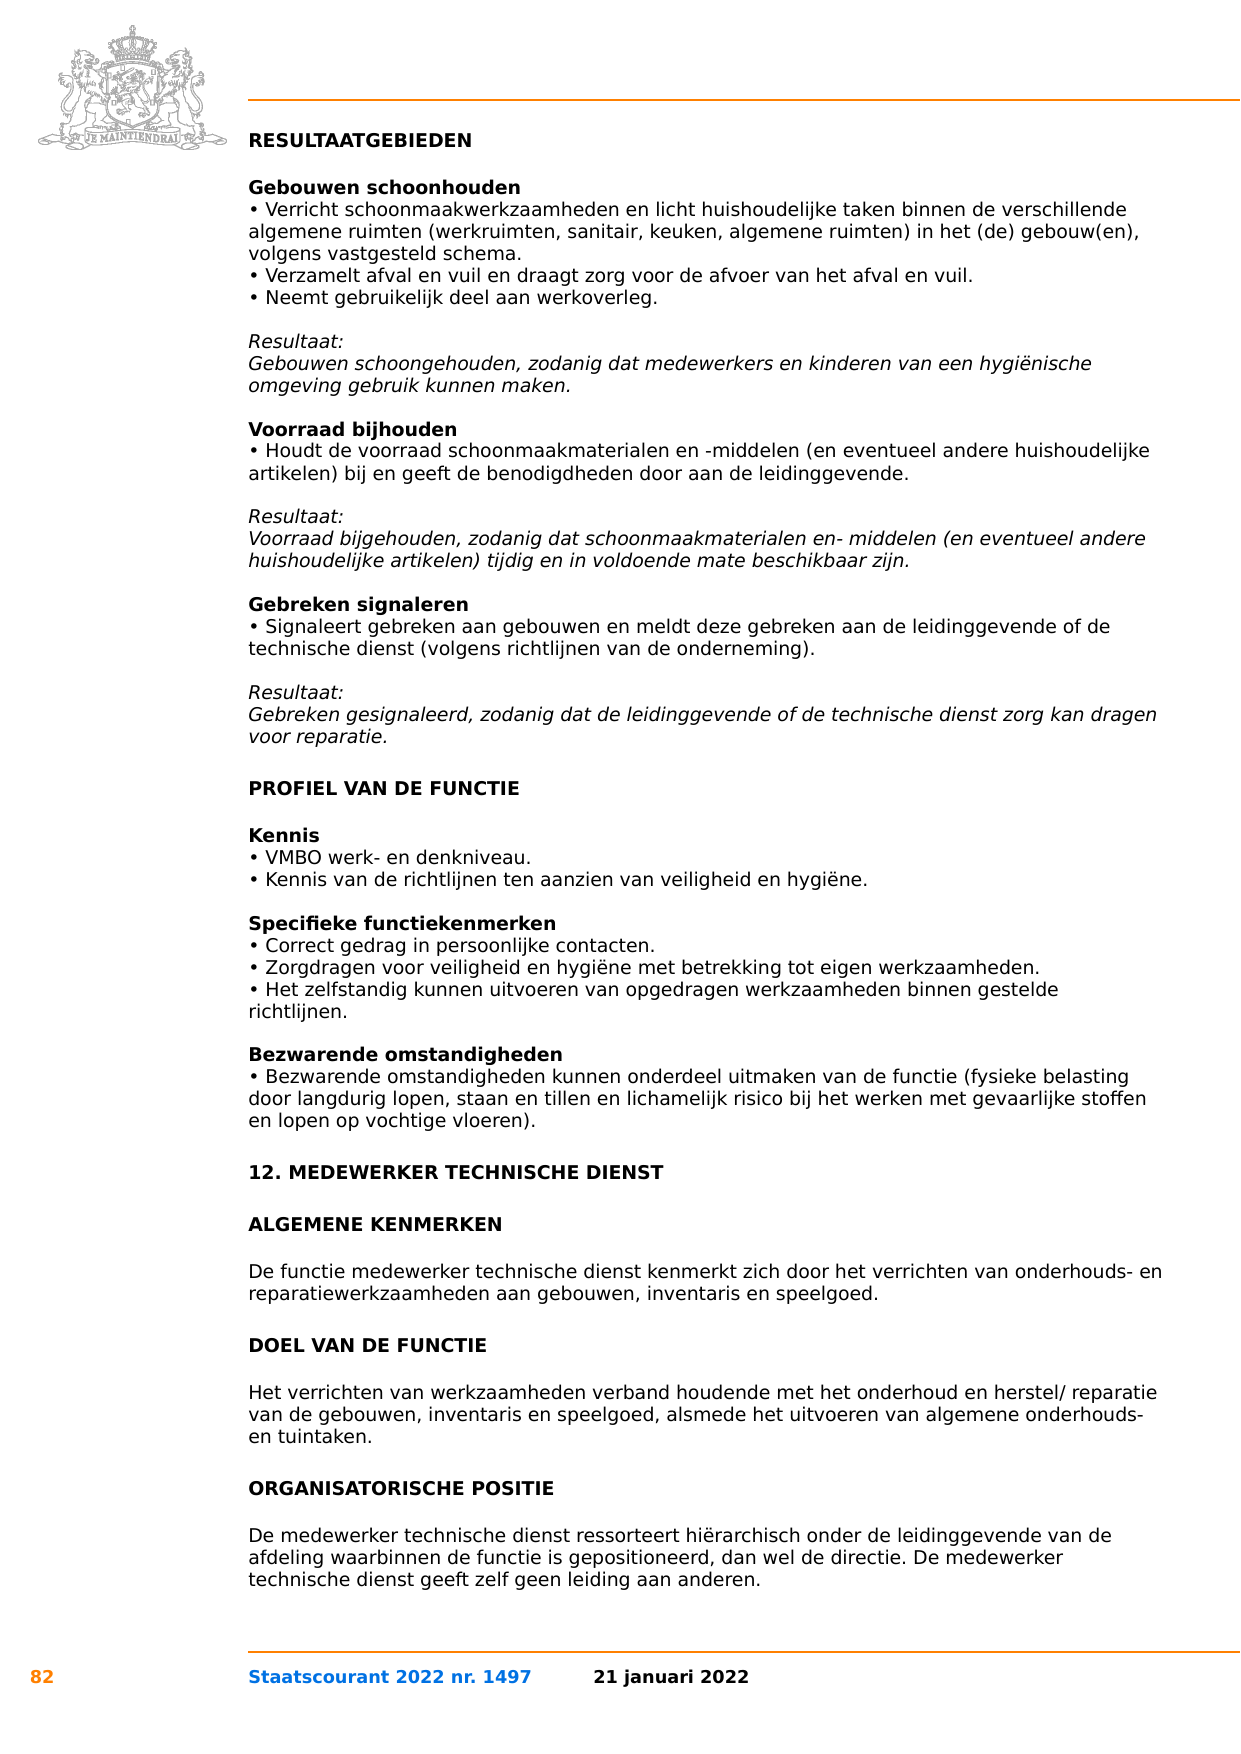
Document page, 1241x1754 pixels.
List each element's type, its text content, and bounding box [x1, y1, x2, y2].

text De medewerker technische dienst ressorteert hiërarchisch onder de leidinggevende van de afdeling waarbinnen de functie is gepositioneerd, dan wel de directie. De medewerker technische dienst geeft zelf geen leiding aan anderen. [248, 1525, 1163, 1591]
subtitle Voorraad bijhouden [248, 418, 1163, 440]
subtitle RESULTAATGEBIEDEN [248, 130, 1163, 152]
text • Kennis van de richtlijnen ten aanzien van veiligheid en hygiëne. [248, 869, 1163, 891]
text • Neemt gebruikelijk deel aan werkoverleg. [248, 287, 1163, 309]
subtitle 12. MEDEWERKER TECHNISCHE DIENST [248, 1162, 1163, 1184]
text Resultaat: [248, 682, 1163, 704]
text Resultaat: [248, 506, 1163, 528]
picture [38, 25, 227, 150]
text • Verricht schoonmaakwerkzaamheden en licht huishoudelijke taken binnen de verschillende algemene ruimten (werkruimten, sanitair, keuken, algemene ruimten) in het (de) gebouw(en), volgens vastgesteld schema. [248, 199, 1163, 265]
text • Correct gedrag in persoonlijke contacten. [248, 934, 1163, 957]
text Gebouwen schoongehouden, zodanig dat medewerkers en kinderen van een hygiënische omgeving gebruik kunnen maken. [248, 353, 1163, 397]
subtitle Gebreken signaleren [248, 594, 1163, 616]
subtitle ALGEMENE KENMERKEN [248, 1214, 1163, 1236]
text Resultaat: [248, 331, 1163, 353]
subtitle Specifieke functiekenmerken [248, 913, 1163, 934]
text • Houdt de voorraad schoonmaakmaterialen en -middelen (en eventueel andere huishoudelijke artikelen) bij en geeft de benodigdheden door aan de leidinggevende. [248, 440, 1163, 484]
text • Signaleert gebreken aan gebouwen en meldt deze gebreken aan de leidinggevende of de technische dienst (volgens richtlijnen van de onderneming). [248, 616, 1163, 660]
text Voorraad bijgehouden, zodanig dat schoonmaakmaterialen en- middelen (en eventueel andere huishoudelijke artikelen) tijdig en in voldoende mate beschikbaar zijn. [248, 528, 1163, 572]
text Gebreken gesignaleerd, zodanig dat de leidinggevende of de technische dienst zorg kan dragen voor reparatie. [248, 704, 1163, 748]
subtitle Kennis [248, 825, 1163, 847]
subtitle DOEL VAN DE FUNCTIE [248, 1335, 1163, 1357]
subtitle ORGANISATORISCHE POSITIE [248, 1478, 1163, 1500]
text • Bezwarende omstandigheden kunnen onderdeel uitmaken van de functie (fysieke belasting door langdurig lopen, staan en tillen en lichamelijk risico bij het werken met gevaarlijke stoffen en lopen op vochtige vloeren). [248, 1066, 1163, 1132]
subtitle Bezwarende omstandigheden [248, 1044, 1163, 1066]
text Het verrichten van werkzaamheden verband houdende met het onderhoud en herstel/ reparatie van de gebouwen, inventaris en speelgoed, alsmede het uitvoeren van algemene onderhouds- en tuintaken. [248, 1382, 1163, 1448]
subtitle Gebouwen schoonhouden [248, 177, 1163, 199]
text • VMBO werk- en denkniveau. [248, 847, 1163, 869]
text • Het zelfstandig kunnen uitvoeren van opgedragen werkzaamheden binnen gestelde richtlijnen. [248, 978, 1163, 1022]
subtitle PROFIEL VAN DE FUNCTIE [248, 778, 1163, 800]
text De functie medewerker technische dienst kenmerkt zich door het verrichten van onderhouds- en reparatiewerkzaamheden aan gebouwen, inventaris en speelgoed. [248, 1261, 1163, 1305]
text • Zorgdragen voor veiligheid en hygiëne met betrekking tot eigen werkzaamheden. [248, 957, 1163, 978]
text • Verzamelt afval en vuil en draagt zorg voor de afvoer van het afval en vuil. [248, 265, 1163, 287]
